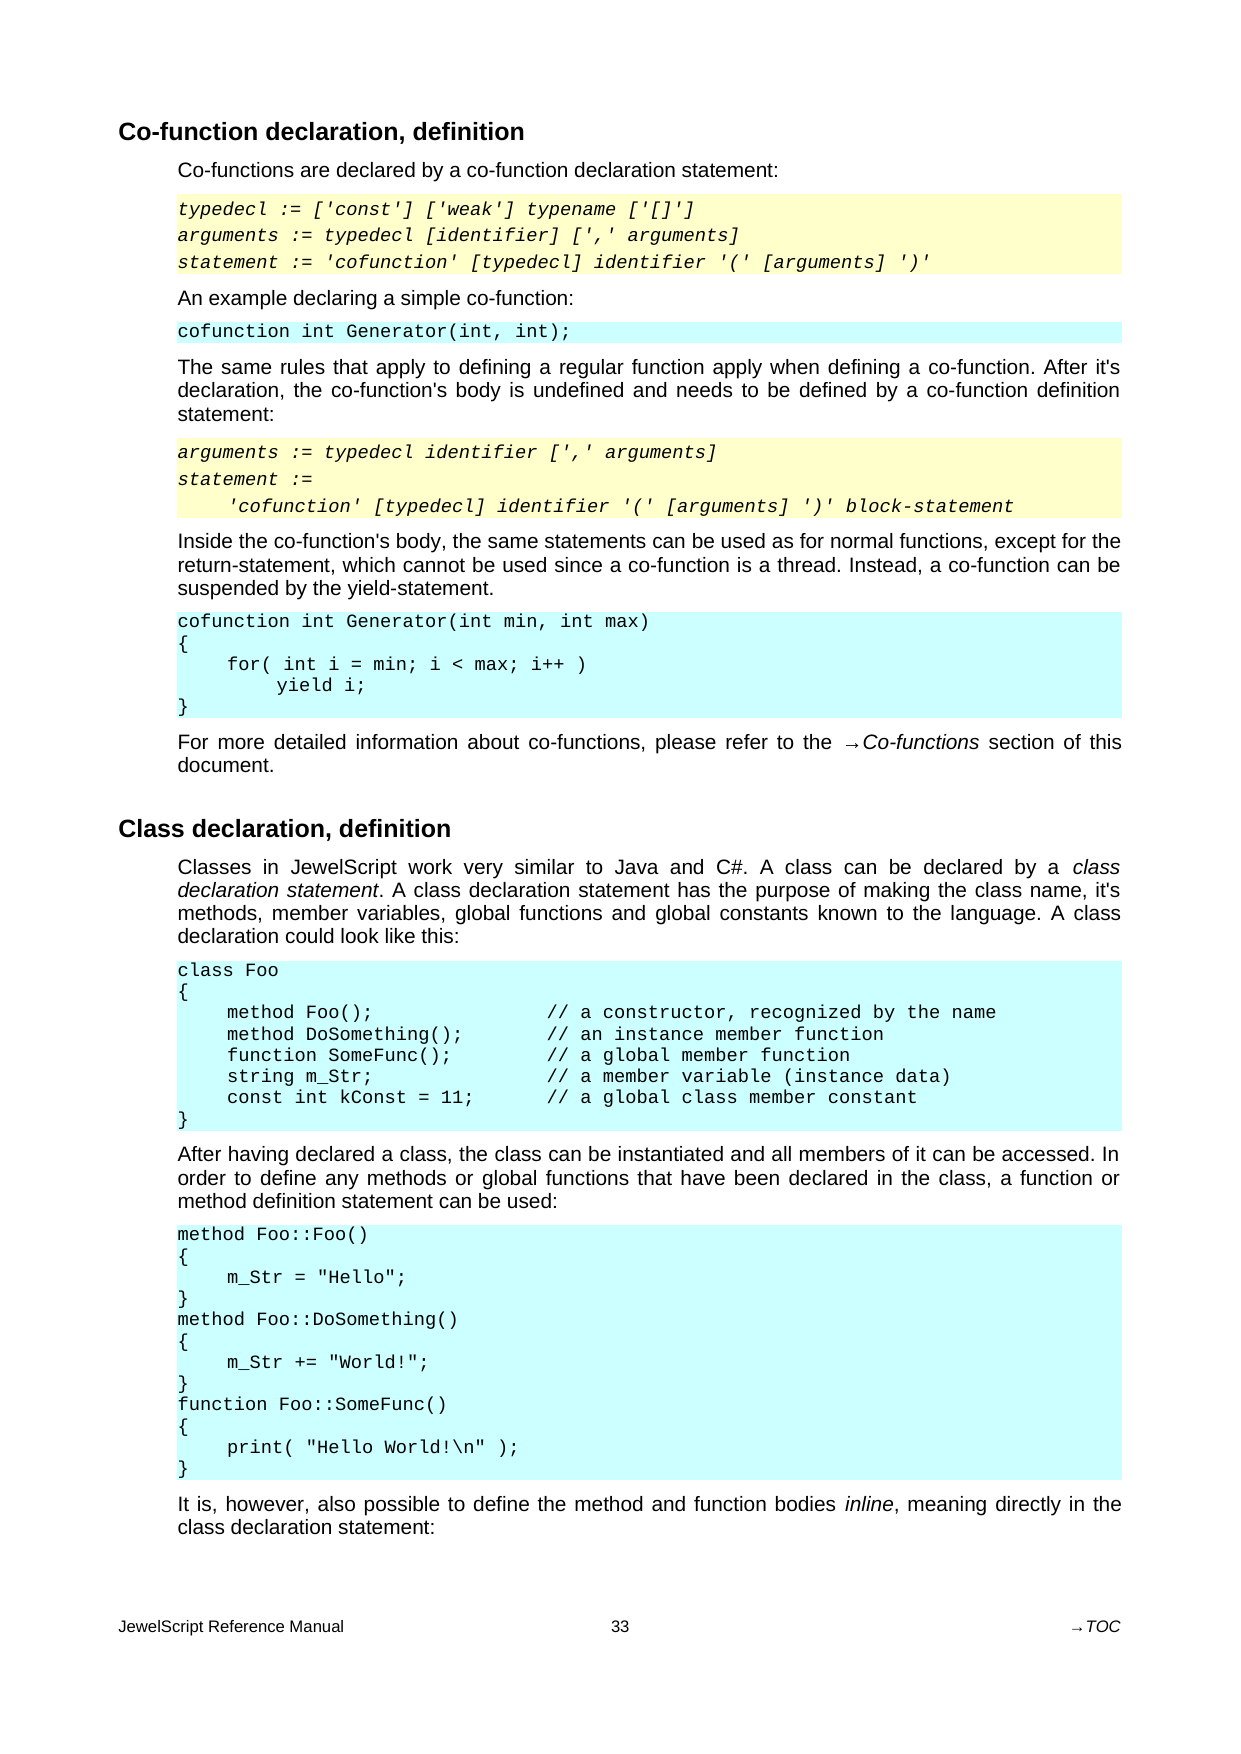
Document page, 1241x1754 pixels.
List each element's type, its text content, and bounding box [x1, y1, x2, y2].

text cofunction int Generator(int min, int max) { for( int i = min; i < max; i++ ) yield i; } [177, 612, 1122, 718]
text typedecl := ['const'] ['weak'] typename ['[]'] arguments := typedecl [identifier] [',' arguments] statement := 'cofunction' [typedecl] identifier '(' [arguments] ')' [177, 194, 1122, 274]
text Inside the co-function's body, the same statements can be used as for normal functions, except for the return-statement, which cannot be used since a co-function is a thread. Instead, a co-function can be suspended by the yield-statement. [177, 530, 1122, 600]
text Classes in JewelScript work very similar to Java and C#. A class can be declared by a class declaration statement. A class declaration statement has the purpose of making the class name, it's methods, member variables, global functions and global constants known to the language. A class declaration could look like this: [177, 855, 1122, 948]
text method Foo::Foo() { m_Str = "Hello"; } method Foo::DoSomething() { m_Str += "World!"; } function Foo::SomeFunc() { print( "Hello World!\n" ); } [177, 1225, 1122, 1480]
text arguments := typedecl identifier [',' arguments] statement := 'cofunction' [typedecl] identifier '(' [arguments] ')' block-statement [177, 438, 1122, 518]
text cofunction int Generator(int, int); [177, 322, 1122, 343]
subtitle Class declaration, definition [118, 815, 1122, 843]
text The same rules that apply to defining a regular function apply when defining a co-function. After it's declaration, the co-function's body is undefined and needs to be defined by a co-function definition statement: [177, 356, 1122, 425]
text class Foo { method Foo(); // a constructor, recognized by the name method DoSomething(); // an instance member function function SomeFunc(); // a global member function string m_Str; // a member variable (instance data) const int kConst = 11; // a global class member constant } [177, 961, 1122, 1131]
text After having declared a class, the class can be instantiated and all members of it can be accessed. In order to define any methods or global functions that have been declared in the class, a function or method definition statement can be used: [177, 1143, 1122, 1213]
text For more detailed information about co-functions, please refer to the →Co-functions section of this document. [177, 731, 1122, 777]
text It is, however, also possible to define the method and function bodies inline, meaning directly in the class declaration statement: [177, 1493, 1122, 1539]
subtitle Co-function declaration, definition [118, 118, 1122, 146]
text Co-functions are declared by a co-function declaration statement: [177, 158, 1122, 182]
text An example declaring a simple co-function: [177, 286, 1122, 309]
